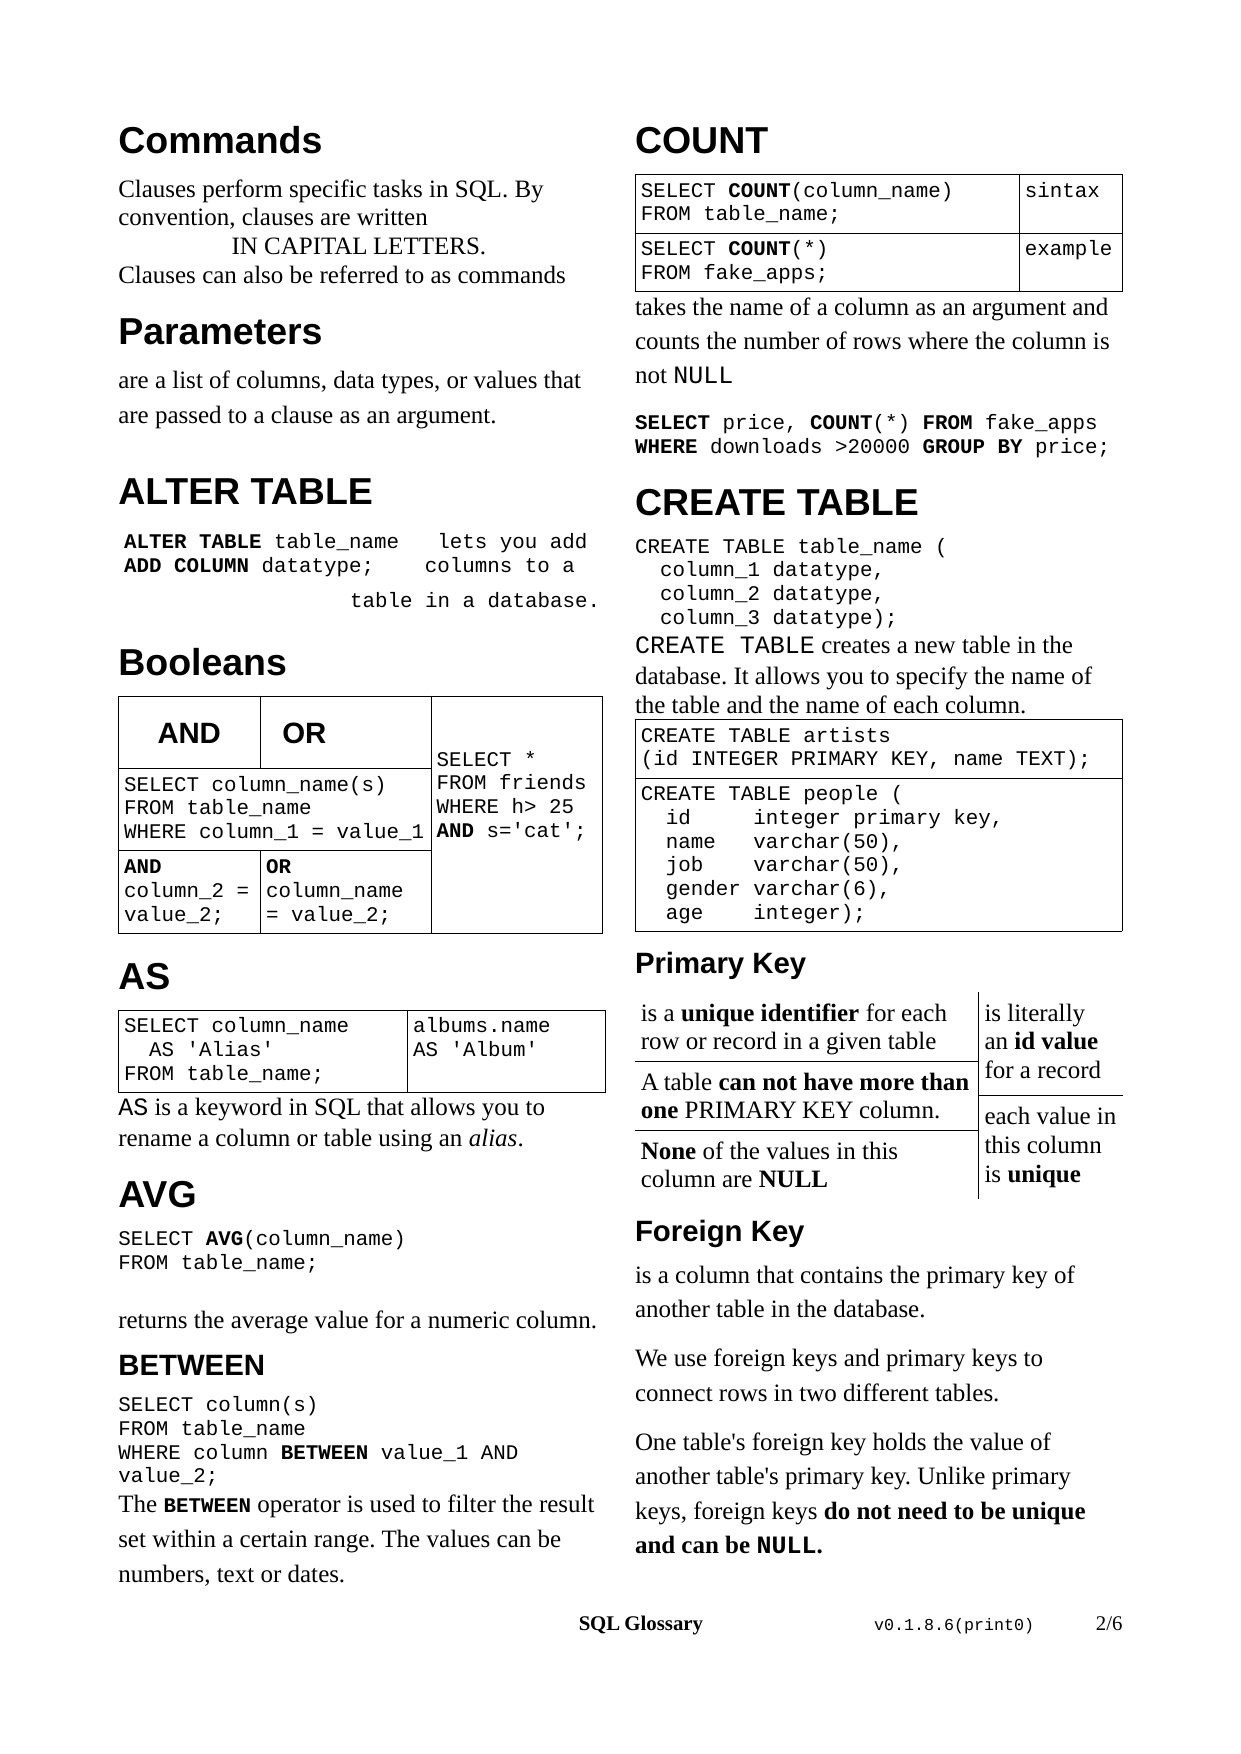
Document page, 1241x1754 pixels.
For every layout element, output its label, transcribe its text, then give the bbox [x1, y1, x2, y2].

text One table's foreign key holds the value of another table's primary key. Unlike primary keys, foreign keys do not need to be unique and can be NULL. [635, 1427, 1122, 1561]
table_header albums.name AS 'Album' [408, 1011, 605, 1092]
table_header SELECT COUNT(column_name) FROM table_name; [636, 175, 1019, 233]
text CREATE TABLE creates a new table in the database. It allows you to specify the name of the table and the name of each column. [635, 630, 1122, 719]
subtitle AVG [118, 1172, 605, 1216]
text SELECT column(s) [118, 1394, 605, 1418]
table_cell SELECT COUNT(*) FROM fake_apps; [636, 234, 1019, 291]
text SELECT AVG(column_name) [118, 1228, 605, 1252]
table_header lets you add columns to a [419, 525, 605, 584]
table_cell CREATE TABLE people ( id integer primary key, name varchar(50), job varchar(50), gender varchar(6), age integer); [636, 779, 1122, 931]
table_header sintax [1020, 175, 1122, 233]
table_cell None of the values in this column are NULL [635, 1131, 978, 1199]
table_header SELECT column_name AS 'Alias' FROM table_name; [119, 1011, 407, 1092]
text returns the average value for a numeric column. [118, 1305, 605, 1334]
subtitle Booleans [118, 640, 605, 683]
text are a list of columns, data types, or values that are passed to a clause as an argument. [118, 365, 605, 428]
subtitle BETWEEN [118, 1348, 605, 1382]
text IN CAPITAL LETTERS. [118, 231, 605, 260]
subtitle ALTER TABLE [118, 469, 605, 513]
table_header AND [119, 697, 260, 768]
text Clauses perform specific tasks in SQL. By convention, clauses are written [118, 174, 605, 231]
subtitle CREATE TABLE [635, 480, 1122, 523]
text is a column that contains the primary key of another table in the database. [635, 1260, 1122, 1323]
text AS is a keyword in SQL that allows you to rename a column or table using an alias. [118, 1093, 605, 1152]
text column_2 datatype, [635, 583, 1122, 607]
subtitle Parameters [118, 309, 605, 353]
subtitle AS [118, 954, 605, 997]
subtitle Commands [118, 118, 605, 161]
table_cell each value in this column is unique [979, 1096, 1122, 1199]
text The BETWEEN operator is used to filter the result set within a certain range. The values can be numbers, text or dates. [118, 1489, 605, 1588]
table_cell AND column_2 = value_2; [119, 851, 260, 933]
table_cell OR column_name = value_2; [261, 851, 431, 933]
table_header CREATE TABLE artists (id INTEGER PRIMARY KEY, name TEXT); [636, 720, 1122, 778]
text Clauses can also be referred to as commands [118, 260, 605, 289]
table_cell example [1020, 234, 1122, 291]
table_header SELECT * FROM friends WHERE h> 25 AND s='cat'; [432, 697, 602, 933]
text FROM table_name; [118, 1252, 605, 1275]
subtitle Foreign Key [635, 1214, 1122, 1247]
table_header is a unique identifier for each row or record in a given table [635, 992, 978, 1061]
text We use foreign keys and primary keys to connect rows in two different tables. [635, 1343, 1122, 1407]
subtitle Primary Key [635, 946, 1122, 979]
text CREATE TABLE table_name ( [635, 536, 1122, 559]
table_cell A table can not have more than one PRIMARY KEY column. [635, 1062, 978, 1130]
text WHERE downloads >20000 GROUP BY price; [635, 436, 1122, 459]
text FROM table_name [118, 1418, 605, 1442]
table_header is literally an id value for a record [979, 992, 1122, 1095]
subtitle COUNT [635, 118, 1122, 161]
table_header OR [261, 697, 431, 768]
table_cell table in a database. [118, 584, 605, 619]
text column_1 datatype, [635, 559, 1122, 583]
table_header ALTER TABLE table_name ADD COLUMN datatype; [118, 525, 419, 584]
text column_3 datatype); [635, 607, 1122, 630]
text SELECT price, COUNT(*) FROM fake_apps [635, 412, 1122, 436]
text takes the name of a column as an argument and counts the number of rows where the column is not NULL [635, 292, 1122, 391]
table_cell SELECT column_name(s) FROM table_name WHERE column_1 = value_1 [119, 769, 431, 850]
text WHERE column BETWEEN value_1 AND value_2; [118, 1442, 605, 1489]
